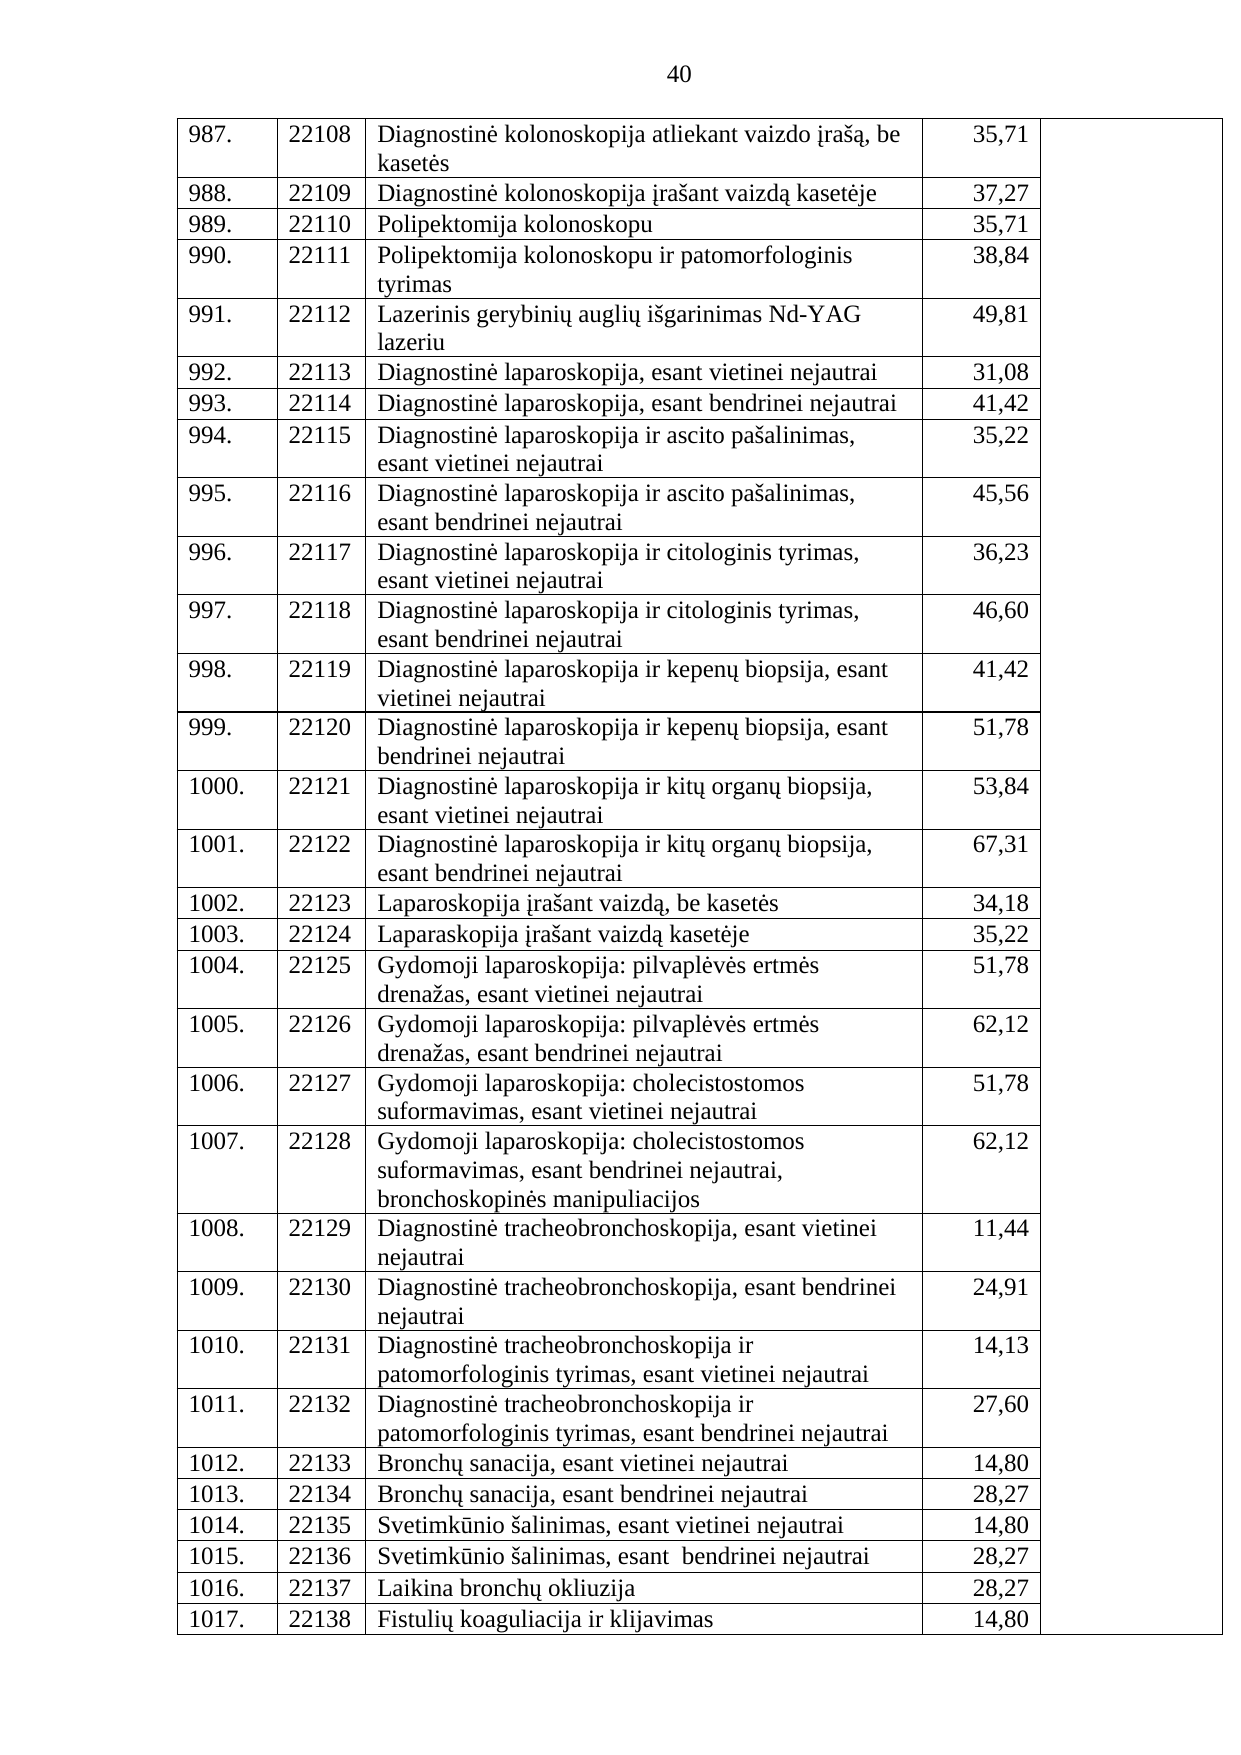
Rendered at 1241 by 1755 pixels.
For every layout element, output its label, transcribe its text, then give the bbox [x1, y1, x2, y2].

table_cell 22118 [278, 595, 365, 653]
table_cell 37,27 [923, 178, 1040, 208]
table_cell 28,27 [923, 1573, 1040, 1603]
table_cell Bronchų sanacija, esant vietinei nejautrai [366, 1448, 922, 1478]
table_cell Diagnostinė laparoskopija ir kitų organų biopsija, esant vietinei nejautrai [366, 771, 922, 828]
table_cell Diagnostinė kolonoskopija atliekant vaizdo įrašą, be kasetės [366, 119, 922, 177]
table_cell 22111 [278, 240, 365, 298]
table_cell 994. [178, 420, 277, 477]
table_cell 28,27 [923, 1479, 1040, 1509]
table_cell Polipektomija kolonoskopu ir patomorfologinis tyrimas [366, 240, 922, 298]
table_cell 22131 [278, 1331, 365, 1388]
table_cell Diagnostinė laparoskopija ir kitų organų biopsija, esant bendrinei nejautrai [366, 830, 922, 887]
table_cell 1016. [178, 1573, 277, 1603]
table_cell 1013. [178, 1479, 277, 1509]
table_cell 34,18 [923, 888, 1040, 918]
table_cell Diagnostinė tracheobronchoskopija ir patomorfologinis tyrimas, esant vietinei nejautrai [366, 1331, 922, 1388]
table_cell 49,81 [923, 299, 1040, 356]
table_cell Laparoskopija įrašant vaizdą, be kasetės [366, 888, 922, 918]
table_cell 22121 [278, 771, 365, 828]
table_cell 53,84 [923, 771, 1040, 828]
table_cell 999. [178, 713, 277, 770]
table_cell 22114 [278, 389, 365, 419]
table_cell 11,44 [923, 1214, 1040, 1271]
table_cell 22110 [278, 209, 365, 239]
table_cell 22125 [278, 951, 365, 1008]
table_cell 22109 [278, 178, 365, 208]
table_cell 22117 [278, 537, 365, 594]
table_cell Diagnostinė laparoskopija ir ascito pašalinimas, esant vietinei nejautrai [366, 420, 922, 477]
table_cell 46,60 [923, 595, 1040, 653]
table_cell 28,27 [923, 1541, 1040, 1572]
table_cell 35,22 [923, 420, 1040, 477]
table_cell 38,84 [923, 240, 1040, 298]
table_cell 14,13 [923, 1331, 1040, 1388]
table_cell 22124 [278, 919, 365, 949]
table_cell Diagnostinė tracheobronchoskopija ir patomorfologinis tyrimas, esant bendrinei nejautrai [366, 1389, 922, 1447]
table_cell 35,71 [923, 209, 1040, 239]
table_cell 45,56 [923, 478, 1040, 536]
table_cell 22130 [278, 1272, 365, 1329]
table_cell 35,22 [923, 919, 1040, 949]
table_cell Diagnostinė kolonoskopija įrašant vaizdą kasetėje [366, 178, 922, 208]
table_cell Laparaskopija įrašant vaizdą kasetėje [366, 919, 922, 949]
table_cell 1014. [178, 1510, 277, 1540]
table_cell Diagnostinė laparoskopija ir citologinis tyrimas, esant vietinei nejautrai [366, 537, 922, 594]
table_cell 22133 [278, 1448, 365, 1478]
table_cell 41,42 [923, 389, 1040, 419]
table_cell 998. [178, 654, 277, 711]
table_cell 22128 [278, 1126, 365, 1212]
table_cell Diagnostinė laparoskopija ir kepenų biopsija, esant bendrinei nejautrai [366, 713, 922, 770]
table_cell 31,08 [923, 357, 1040, 387]
table_cell 67,31 [923, 830, 1040, 887]
table_cell 22134 [278, 1479, 365, 1509]
table_cell Lazerinis gerybinių auglių išgarinimas Nd-YAG lazeriu [366, 299, 922, 356]
table_cell 988. [178, 178, 277, 208]
table_cell 22136 [278, 1541, 365, 1572]
table_cell Svetimkūnio šalinimas, esant vietinei nejautrai [366, 1510, 922, 1540]
table_cell 993. [178, 389, 277, 419]
table_cell 27,60 [923, 1389, 1040, 1447]
table_cell 996. [178, 537, 277, 594]
table_cell 991. [178, 299, 277, 356]
table_cell 22119 [278, 654, 365, 711]
table_cell 1006. [178, 1068, 277, 1125]
table_cell 1000. [178, 771, 277, 828]
table_cell 995. [178, 478, 277, 536]
table_cell 41,42 [923, 654, 1040, 711]
table_cell 22113 [278, 357, 365, 387]
table_cell 22126 [278, 1009, 365, 1067]
table_cell 24,91 [923, 1272, 1040, 1329]
table_cell 22135 [278, 1510, 365, 1540]
table_cell 1004. [178, 951, 277, 1008]
table_cell 1001. [178, 830, 277, 887]
table_cell 1003. [178, 919, 277, 949]
table_cell Diagnostinė laparoskopija ir citologinis tyrimas, esant bendrinei nejautrai [366, 595, 922, 653]
table_cell 987. [178, 119, 277, 177]
table_cell 22138 [278, 1604, 365, 1634]
table_cell 14,80 [923, 1604, 1040, 1634]
table_cell Gydomoji laparoskopija: cholecistostomos suformavimas, esant vietinei nejautrai [366, 1068, 922, 1125]
table_cell 51,78 [923, 951, 1040, 1008]
table_cell Diagnostinė tracheobronchoskopija, esant bendrinei nejautrai [366, 1272, 922, 1329]
table_cell Gydomoji laparoskopija: pilvaplėvės ertmės drenažas, esant bendrinei nejautrai [366, 1009, 922, 1067]
table_cell Bronchų sanacija, esant bendrinei nejautrai [366, 1479, 922, 1509]
table_cell 1009. [178, 1272, 277, 1329]
table_cell 1012. [178, 1448, 277, 1478]
table_cell Diagnostinė laparoskopija, esant vietinei nejautrai [366, 357, 922, 387]
table_cell 62,12 [923, 1126, 1040, 1212]
table_cell Laikina bronchų okliuzija [366, 1573, 922, 1603]
table_cell 22112 [278, 299, 365, 356]
table_cell Fistulių koaguliacija ir klijavimas [366, 1604, 922, 1634]
table_cell 22137 [278, 1573, 365, 1603]
table_cell 22116 [278, 478, 365, 536]
table_cell 1015. [178, 1541, 277, 1572]
table_cell Diagnostinė laparoskopija, esant bendrinei nejautrai [366, 389, 922, 419]
table_cell 990. [178, 240, 277, 298]
table_cell 989. [178, 209, 277, 239]
table_cell Gydomoji laparoskopija: cholecistostomos suformavimas, esant bendrinei nejautrai, bronchoskopinės manipuliacijos [366, 1126, 922, 1212]
table_cell 62,12 [923, 1009, 1040, 1067]
table_cell 14,80 [923, 1448, 1040, 1478]
table_cell 22123 [278, 888, 365, 918]
table_cell 1008. [178, 1214, 277, 1271]
table_cell Diagnostinė laparoskopija ir ascito pašalinimas, esant bendrinei nejautrai [366, 478, 922, 536]
table_cell 1011. [178, 1389, 277, 1447]
table_cell [1041, 119, 1222, 1634]
table_cell 1010. [178, 1331, 277, 1388]
table_cell Gydomoji laparoskopija: pilvaplėvės ertmės drenažas, esant vietinei nejautrai [366, 951, 922, 1008]
table_cell 1005. [178, 1009, 277, 1067]
table_cell Polipektomija kolonoskopu [366, 209, 922, 239]
table_cell 14,80 [923, 1510, 1040, 1540]
table_cell 51,78 [923, 1068, 1040, 1125]
table_cell 22122 [278, 830, 365, 887]
table_cell 1017. [178, 1604, 277, 1634]
table_cell 36,23 [923, 537, 1040, 594]
table_cell Diagnostinė laparoskopija ir kepenų biopsija, esant vietinei nejautrai [366, 654, 922, 711]
table_cell 997. [178, 595, 277, 653]
table_cell 51,78 [923, 713, 1040, 770]
table_cell 22132 [278, 1389, 365, 1447]
table_cell 22108 [278, 119, 365, 177]
table_cell 22115 [278, 420, 365, 477]
table_cell 1007. [178, 1126, 277, 1212]
table_cell Diagnostinė tracheobronchoskopija, esant vietinei nejautrai [366, 1214, 922, 1271]
table_cell 35,71 [923, 119, 1040, 177]
table_cell 22129 [278, 1214, 365, 1271]
table_cell 22120 [278, 713, 365, 770]
table_cell Svetimkūnio šalinimas, esant bendrinei nejautrai [366, 1541, 922, 1572]
table_cell 22127 [278, 1068, 365, 1125]
table_cell 992. [178, 357, 277, 387]
table_cell 1002. [178, 888, 277, 918]
